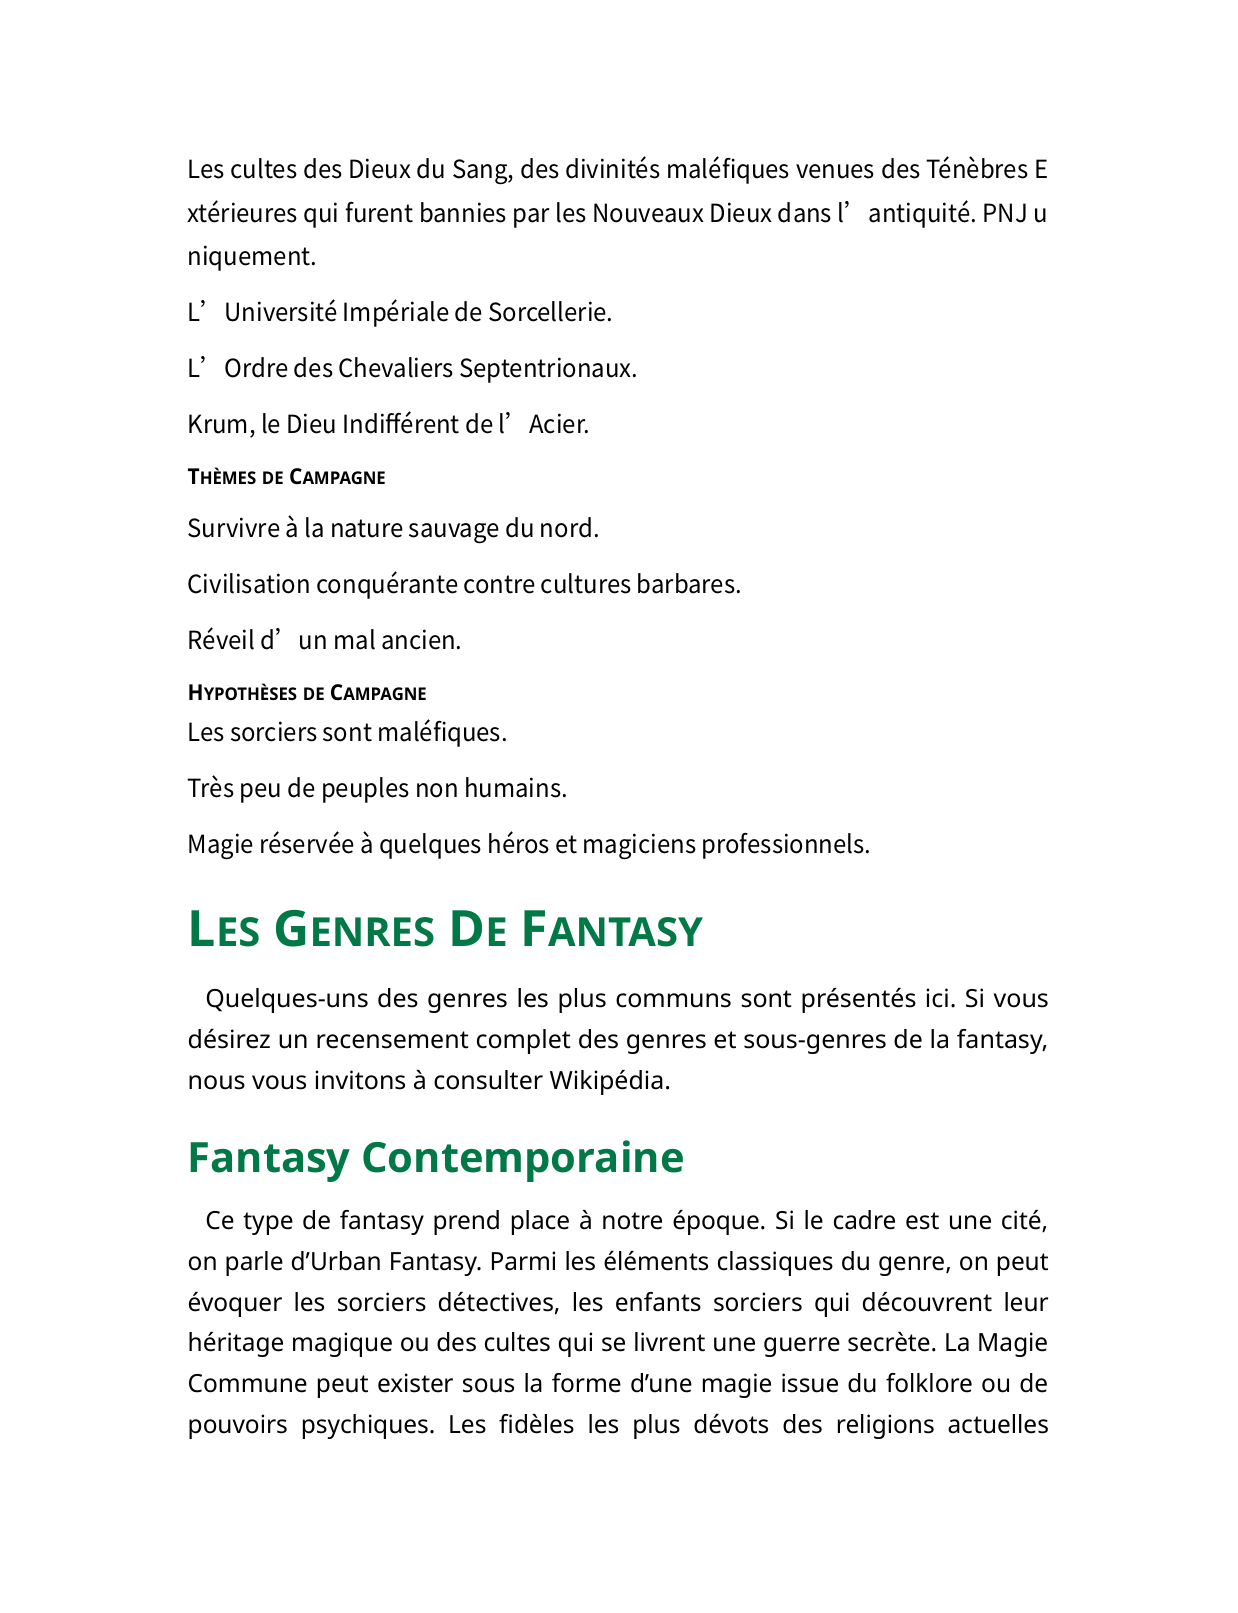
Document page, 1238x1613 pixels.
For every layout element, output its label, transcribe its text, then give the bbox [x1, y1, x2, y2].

text Quelques-uns des genres les plus communs sont présentés ici. Si vous désirez un recensement complet des genres et sous-genres de la fantasy, nous vous invitons à consulter Wikipédia. [187, 981, 1050, 1096]
text Magie réservée à quelques héros et magiciens professionnels. [187, 824, 1050, 861]
text Krum, le Dieu Indifférent de l’Acier. [187, 405, 1050, 441]
text Survivre à la nature sauvage du nord. [187, 509, 1050, 545]
text L’Université Impériale de Sorcellerie. [187, 293, 1050, 329]
text Fantasy Contemporaine [187, 1128, 1050, 1185]
text L’Ordre des Chevaliers Septentrionaux. [187, 349, 1050, 385]
text Les sorciers sont maléfiques. [187, 712, 1050, 749]
text Les cultes des Dieux du Sang, des divinités maléfiques venues des Ténèbres Extérieures qui furent bannies par les Nouveaux Dieux dans l’antiquité. PNJ uniquement. [187, 150, 1050, 273]
text Très peu de peuples non humains. [187, 768, 1050, 804]
text Civilisation conquérante contre cultures barbares. [187, 565, 1050, 601]
text Hypothèses de Campagne [187, 677, 1050, 706]
text Réveil d’un mal ancien. [187, 621, 1050, 657]
text Ce type de fantasy prend place à notre époque. Si le cadre est une cité, on parle d’Urban Fantasy. Parmi les éléments classiques du genre, on peut évoquer les sorciers détectives, les enfants sorciers qui découvrent leur héritage magique ou des cultes qui se livrent une guerre secrète. La Magie Commune peut exister sous la forme d’une magie issue du folklore ou de pouvoirs psychiques. Les fidèles les plus dévots des religions actuelles [187, 1202, 1050, 1441]
subtitle Les Genres De Fantasy [187, 893, 1050, 961]
text Thèmes de Campagne [187, 461, 1050, 490]
